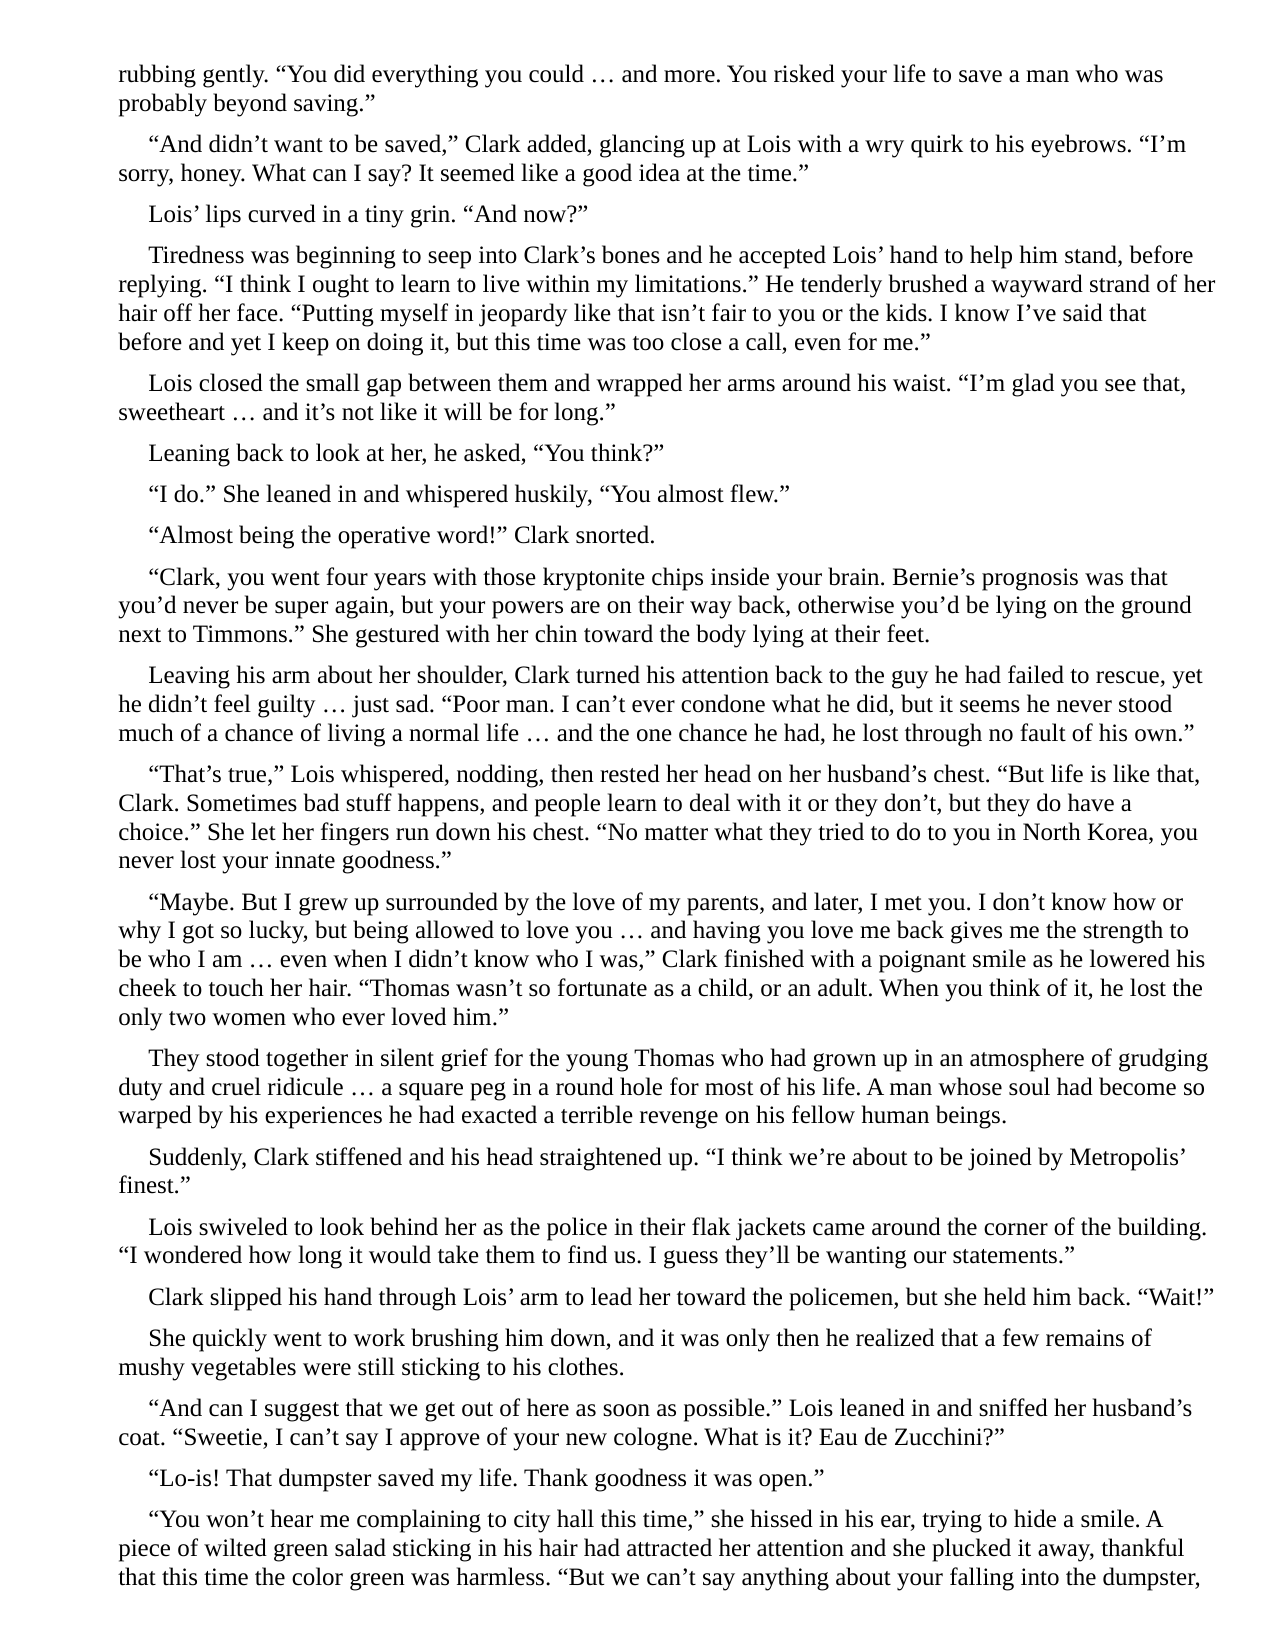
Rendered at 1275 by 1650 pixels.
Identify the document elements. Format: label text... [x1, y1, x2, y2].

text “Maybe. But I grew up surrounded by the love of my parents, and later, I met you. I don’t know how or why I got so lucky, but being allowed to love you … and having you love me back gives me the strength to be who I am … even when I didn’t know who I was,” Clark finished with a poignant smile as he lowered his cheek to touch her hair. “Thomas wasn’t so fortunate as a child, or an adult. When you think of it, he lost the only two women who ever loved him.” [118, 887, 1216, 1030]
text “Almost being the operative word!” Clark snorted. [118, 520, 1216, 549]
text Leaning back to look at her, he asked, “You think?” [118, 438, 1216, 467]
text rubbing gently. “You did everything you could … and more. You risked your life to save a man who was probably beyond saving.” [118, 59, 1216, 117]
text Suddenly, Clark stiffened and his head straightened up. “I think we’re about to be joined by Metropolis’ finest.” [118, 1142, 1216, 1199]
text Tiredness was beginning to seep into Clark’s bones and he accepted Lois’ hand to help him stand, before replying. “I think I ought to learn to live within my limitations.” He tenderly brushed a wayward strand of her hair off her face. “Putting myself in jeopardy like that isn’t fair to you or the kids. I know I’ve said that before and yet I keep on doing it, but this time was too close a call, even for me.” [118, 240, 1216, 355]
text Lois’ lips curved in a tiny grin. “And now?” [118, 199, 1216, 228]
text “I do.” She leaned in and whispered huskily, “You almost flew.” [118, 479, 1216, 508]
text “Lo-is! That dumpster saved my life. Thank goodness it was open.” [118, 1463, 1216, 1492]
text They stood together in silent grief for the young Thomas who had grown up in an atmosphere of grudging duty and cruel ridicule … a square peg in a round hole for most of his life. A man whose soul had become so warped by his experiences he had exacted a terrible revenge on his fellow human beings. [118, 1043, 1216, 1129]
text Lois closed the small gap between them and wrapped her arms around his waist. “I’m glad you see that, sweetheart … and it’s not like it will be for long.” [118, 368, 1216, 425]
text Lois swiveled to look behind her as the police in their flak jackets came around the corner of the building. “I wondered how long it would take them to find us. I guess they’ll be wanting our statements.” [118, 1212, 1216, 1269]
text “Clark, you went four years with those kryptonite chips inside your brain. Bernie’s prognosis was that you’d never be super again, but your powers are on their way back, otherwise you’d be lying on the ground next to Timmons.” She gestured with her chin toward the body lying at their feet. [118, 562, 1216, 648]
text “You won’t hear me complaining to city hall this time,” she hissed in his ear, trying to hide a smile. A piece of wilted green salad sticking in his hair had attracted her attention and she plucked it away, thankful that this time the color green was harmless. “But we can’t say anything about your falling into the dumpster, [118, 1504, 1216, 1590]
text “And can I suggest that we get out of here as soon as possible.” Lois leaned in and sniffed her husband’s coat. “Sweetie, I can’t say I approve of your new cologne. What is it? Eau de Zucchini?” [118, 1393, 1216, 1450]
text Clark slipped his hand through Lois’ arm to lead her toward the policemen, but she held him back. “Wait!” [118, 1282, 1216, 1310]
text “That’s true,” Lois whispered, nodding, then rested her head on her husband’s chest. “But life is like that, Clark. Sometimes bad stuff happens, and people learn to deal with it or they don’t, but they do have a choice.” She let her fingers run down his chest. “No matter what they tried to do to you in North Korea, you never lost your innate goodness.” [118, 759, 1216, 874]
text Leaving his arm about her shoulder, Clark turned his attention back to the guy he had failed to rescue, yet he didn’t feel guilty … just sad. “Poor man. I can’t ever condone what he did, but it seems he never stood much of a chance of living a normal life … and the one chance he had, he lost through no fault of his own.” [118, 660, 1216, 747]
text She quickly went to work brushing him down, and it was only then he realized that a few remains of mushy vegetables were still sticking to his clothes. [118, 1323, 1216, 1380]
text “And didn’t want to be saved,” Clark added, glancing up at Lois with a wry quirk to his eyebrows. “I’m sorry, honey. What can I say? It seemed like a good idea at the time.” [118, 129, 1216, 187]
